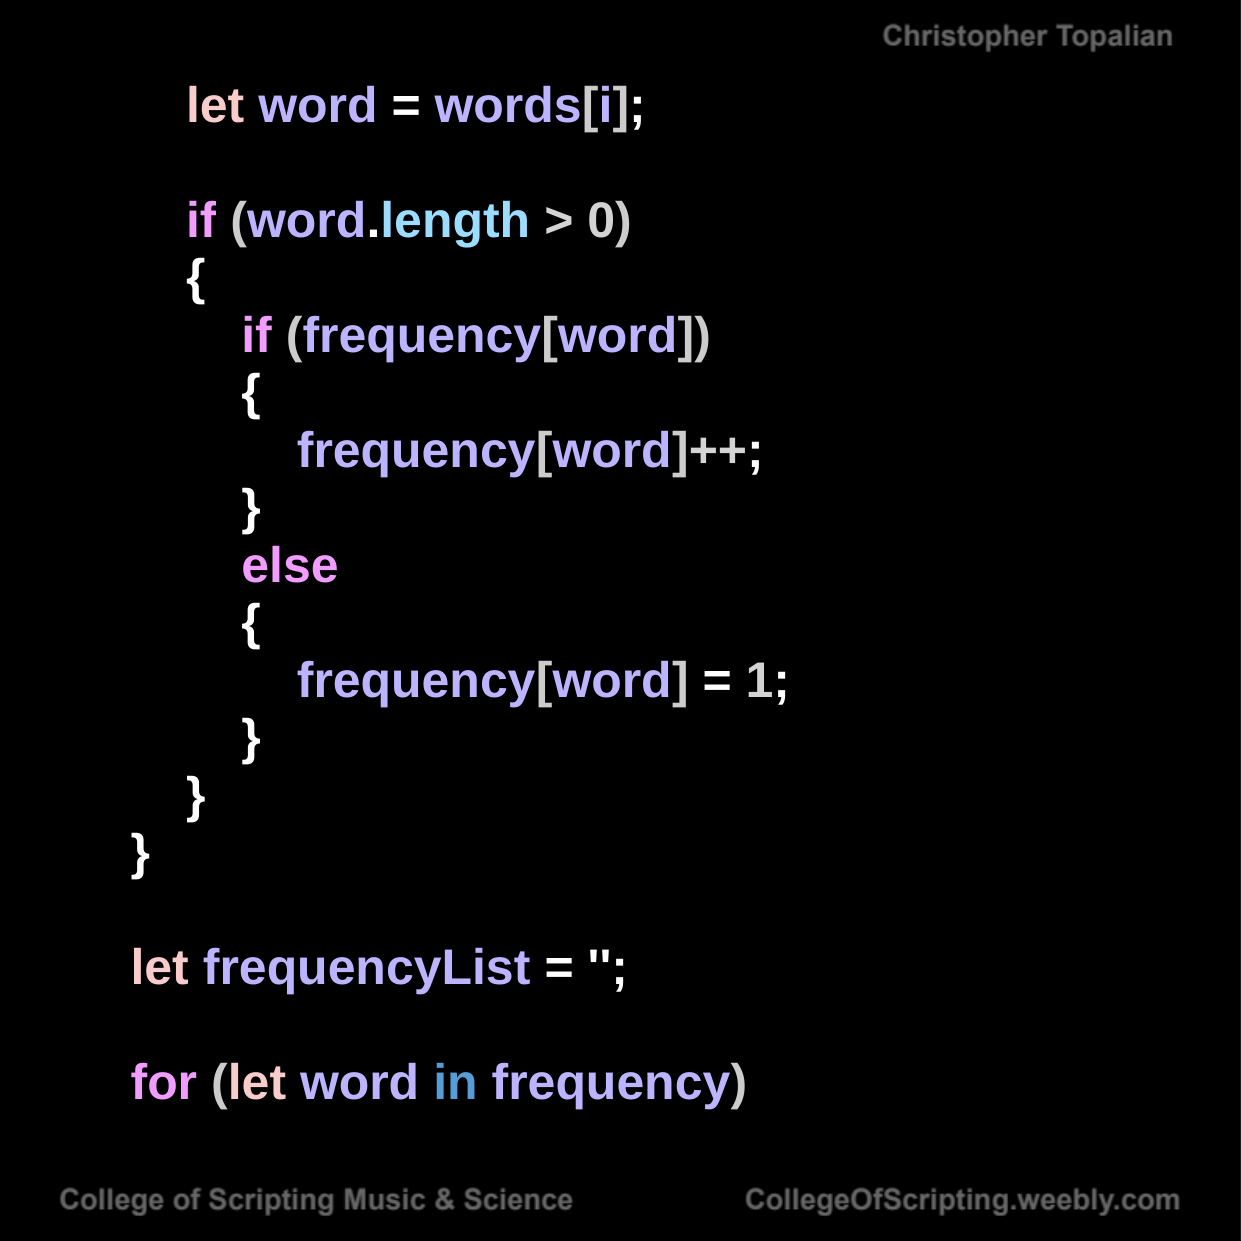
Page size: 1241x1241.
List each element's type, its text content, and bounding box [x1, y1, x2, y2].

text frequency[word]++; [75, 420, 1166, 477]
text for (let word in frequency) [75, 1052, 1166, 1110]
text { [75, 362, 1166, 420]
text if (word.length > 0) [75, 190, 1166, 247]
text frequency[word] = 1; [75, 650, 1166, 707]
text let frequencyList = ''; [75, 937, 1166, 995]
text } [75, 765, 1166, 822]
text } [75, 707, 1166, 765]
text { [75, 592, 1166, 650]
text { [75, 247, 1166, 305]
text if (frequency[word]) [75, 305, 1166, 362]
text else [75, 535, 1166, 592]
text } [75, 477, 1166, 535]
text } [75, 822, 1166, 880]
text let word = words[i]; [75, 75, 1166, 132]
